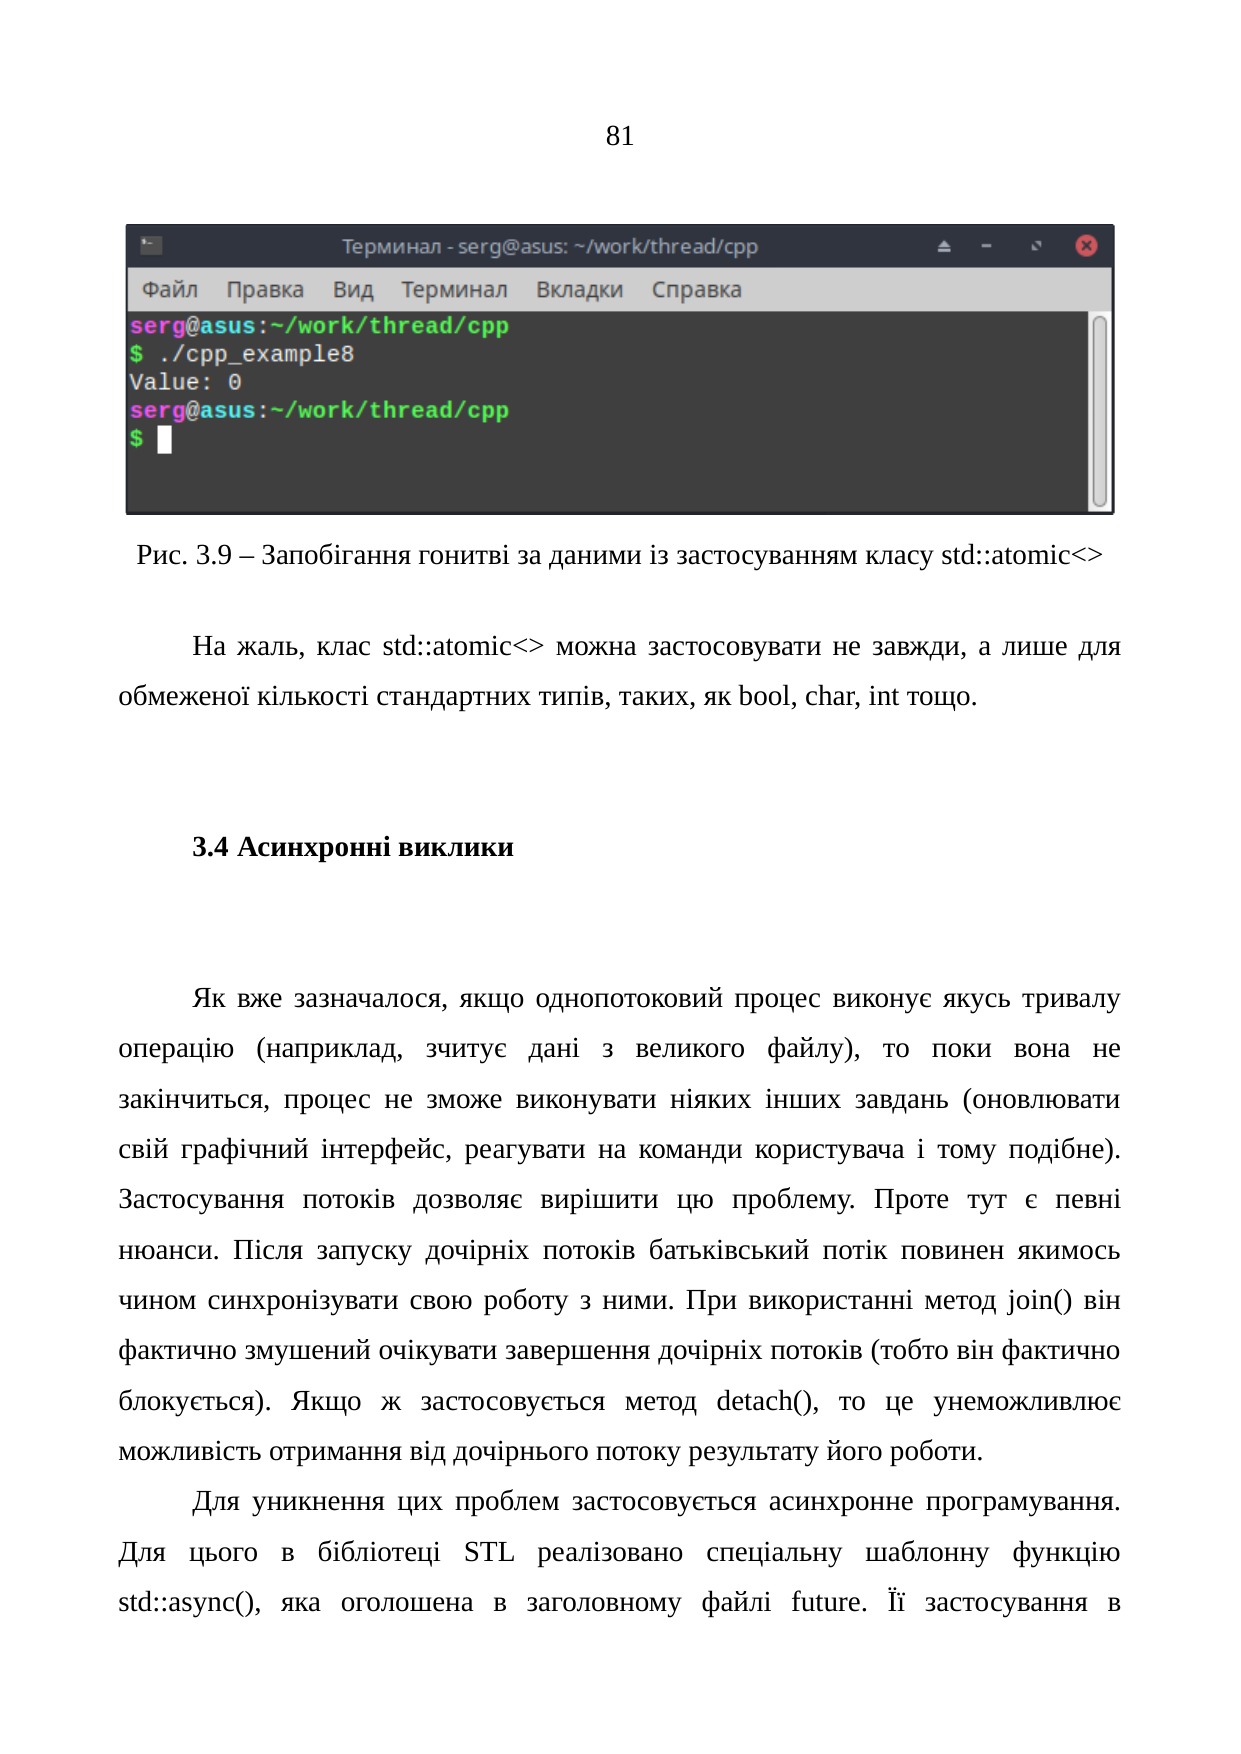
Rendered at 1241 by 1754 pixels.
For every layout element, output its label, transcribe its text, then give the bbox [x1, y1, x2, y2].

subtitle Асинхронні виклики [118, 829, 1122, 863]
text На жаль, клас std::atomic<> можна застосовувати не завжди, а лише для обмеженої кількості стандартних типів, таких, як bool, char, int тощо. [118, 628, 1122, 712]
text Рис. 3.9 – Запобігання гонитві за даними із застосуванням класу std::atomic<> [126, 515, 1115, 571]
text Як вже зазначалося, якщо однопотоковий процес виконує якусь тривалу операцію (наприклад, зчитує дані з великого файлу), то поки вона не закінчиться, процес не зможе виконувати ніяких інших завдань (оновлювати свій графічний інтерфейс, реагувати на команди користувача і тому подібне). Застосування потоків дозволяє вирішити цю проблему. Проте тут є певні нюанси. Після запуску дочірніх потоків батьківський потік повинен якимось чином синхронізувати свою роботу з ними. При використанні метод join() він фактично змушений очікувати завершення дочірніх потоків (тобто він фактично блокується). Якщо ж застосовується метод detach(), то це унеможливлює можливість отримання від дочірнього потоку результату його роботи. [118, 980, 1122, 1467]
text Для уникнення цих проблем застосовується асинхронне програмування. Для цього в бібліотеці STL реалізовано спеціальну шаблонну функцію std::async(), яка оголошена в заголовному файлі future. Її застосування в [118, 1483, 1122, 1618]
picture [125, 224, 1115, 515]
